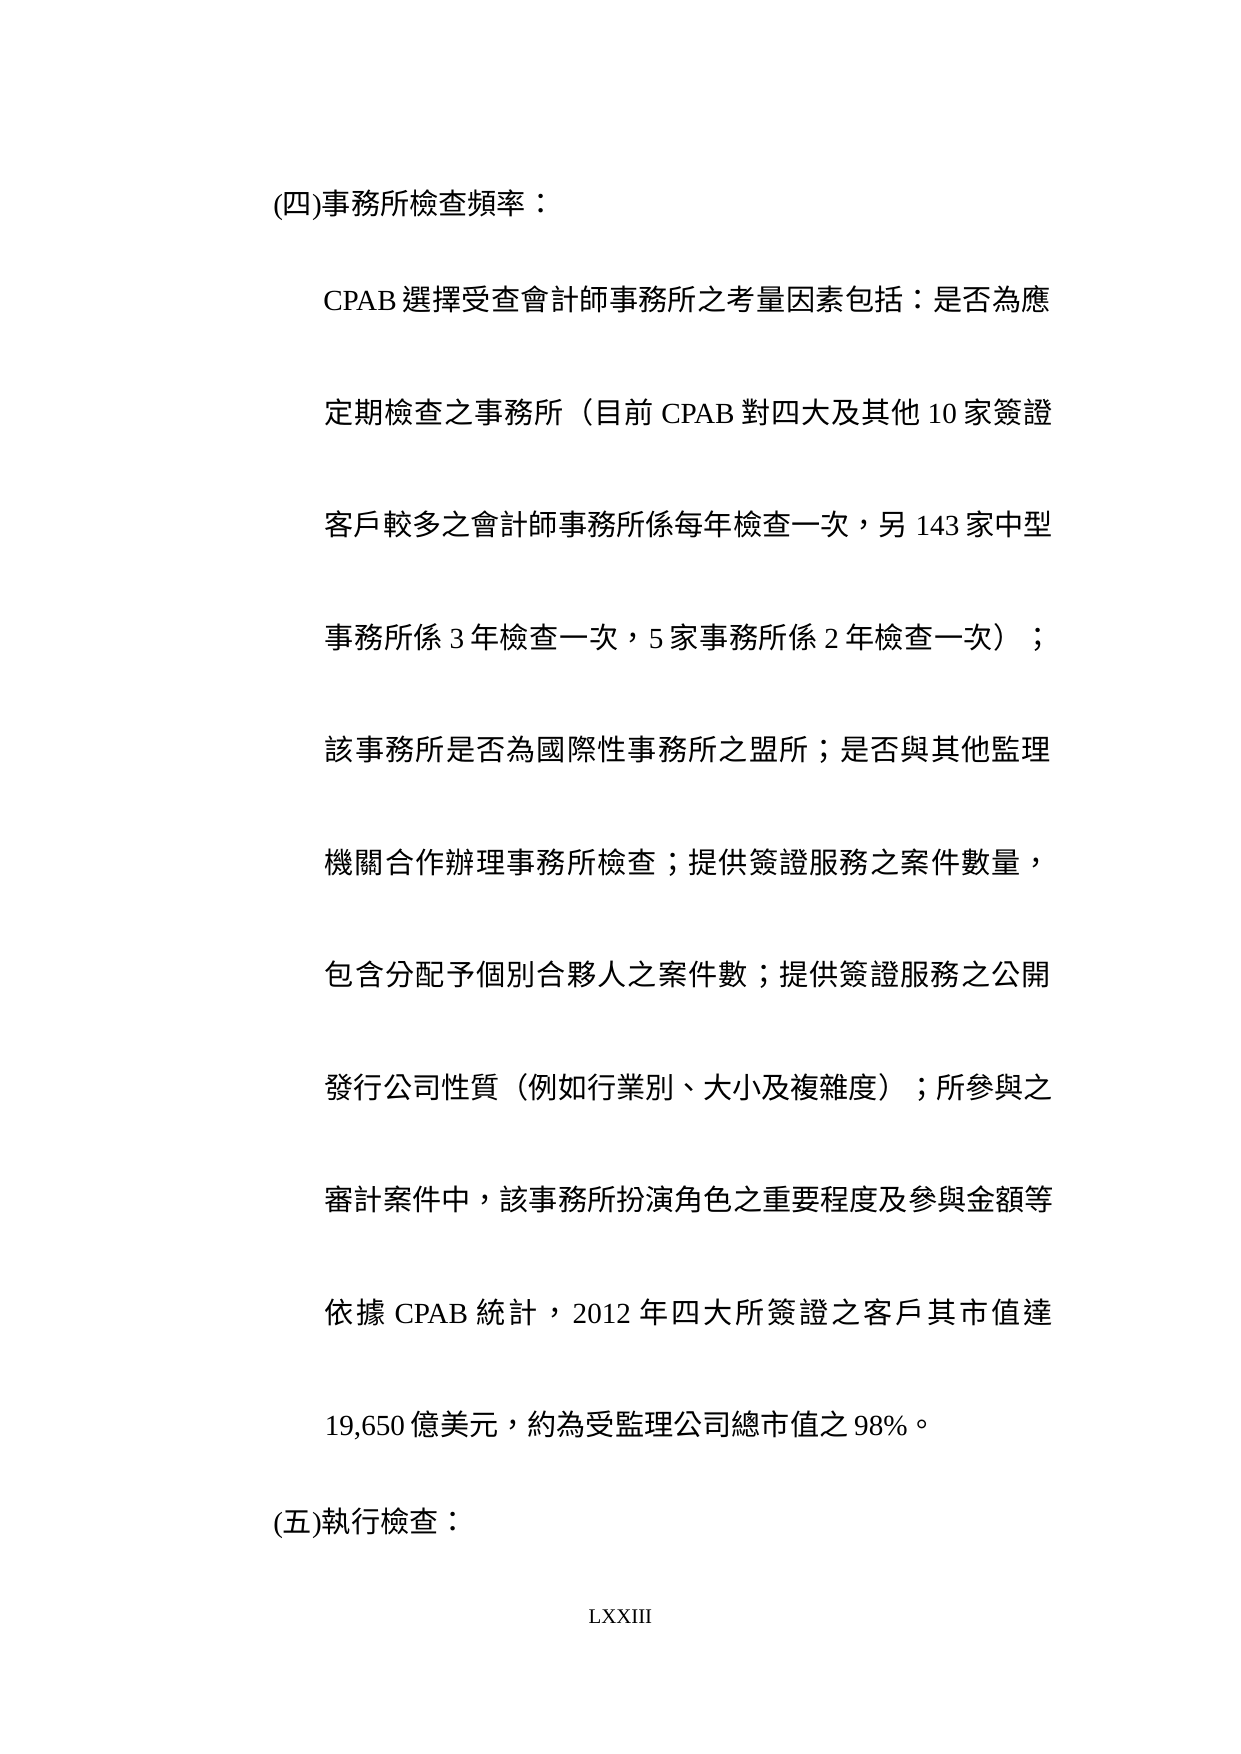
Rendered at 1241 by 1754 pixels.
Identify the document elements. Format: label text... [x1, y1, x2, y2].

text (四)事務所檢查頻率： [273, 164, 1053, 239]
text CPAB選擇受查會計師事務所之考量因素包括：是否為應定期檢查之事務所（目前CPAB對四大及其他10家簽證客戶較多之會計師事務所係每年檢查一次，另143家中型事務所係3年檢查一次，5家事務所係2年檢查一次）；該事務所是否為國際性事務所之盟所；是否與其他監理機關合作辦理事務所檢查；提供簽證服務之案件數量，包含分配予個別合夥人之案件數；提供簽證服務之公開發行公司性質（例如行業別、大小及複雜度）；所參與之審計案件中，該事務所扮演角色之重要程度及參與金額等。依據CPAB統計，2012年四大所簽證之客戶其市值達19,650億美元，約為受監理公司總市值之98%。 [323, 261, 1053, 1461]
text (五)執行檢查： [273, 1482, 1053, 1557]
